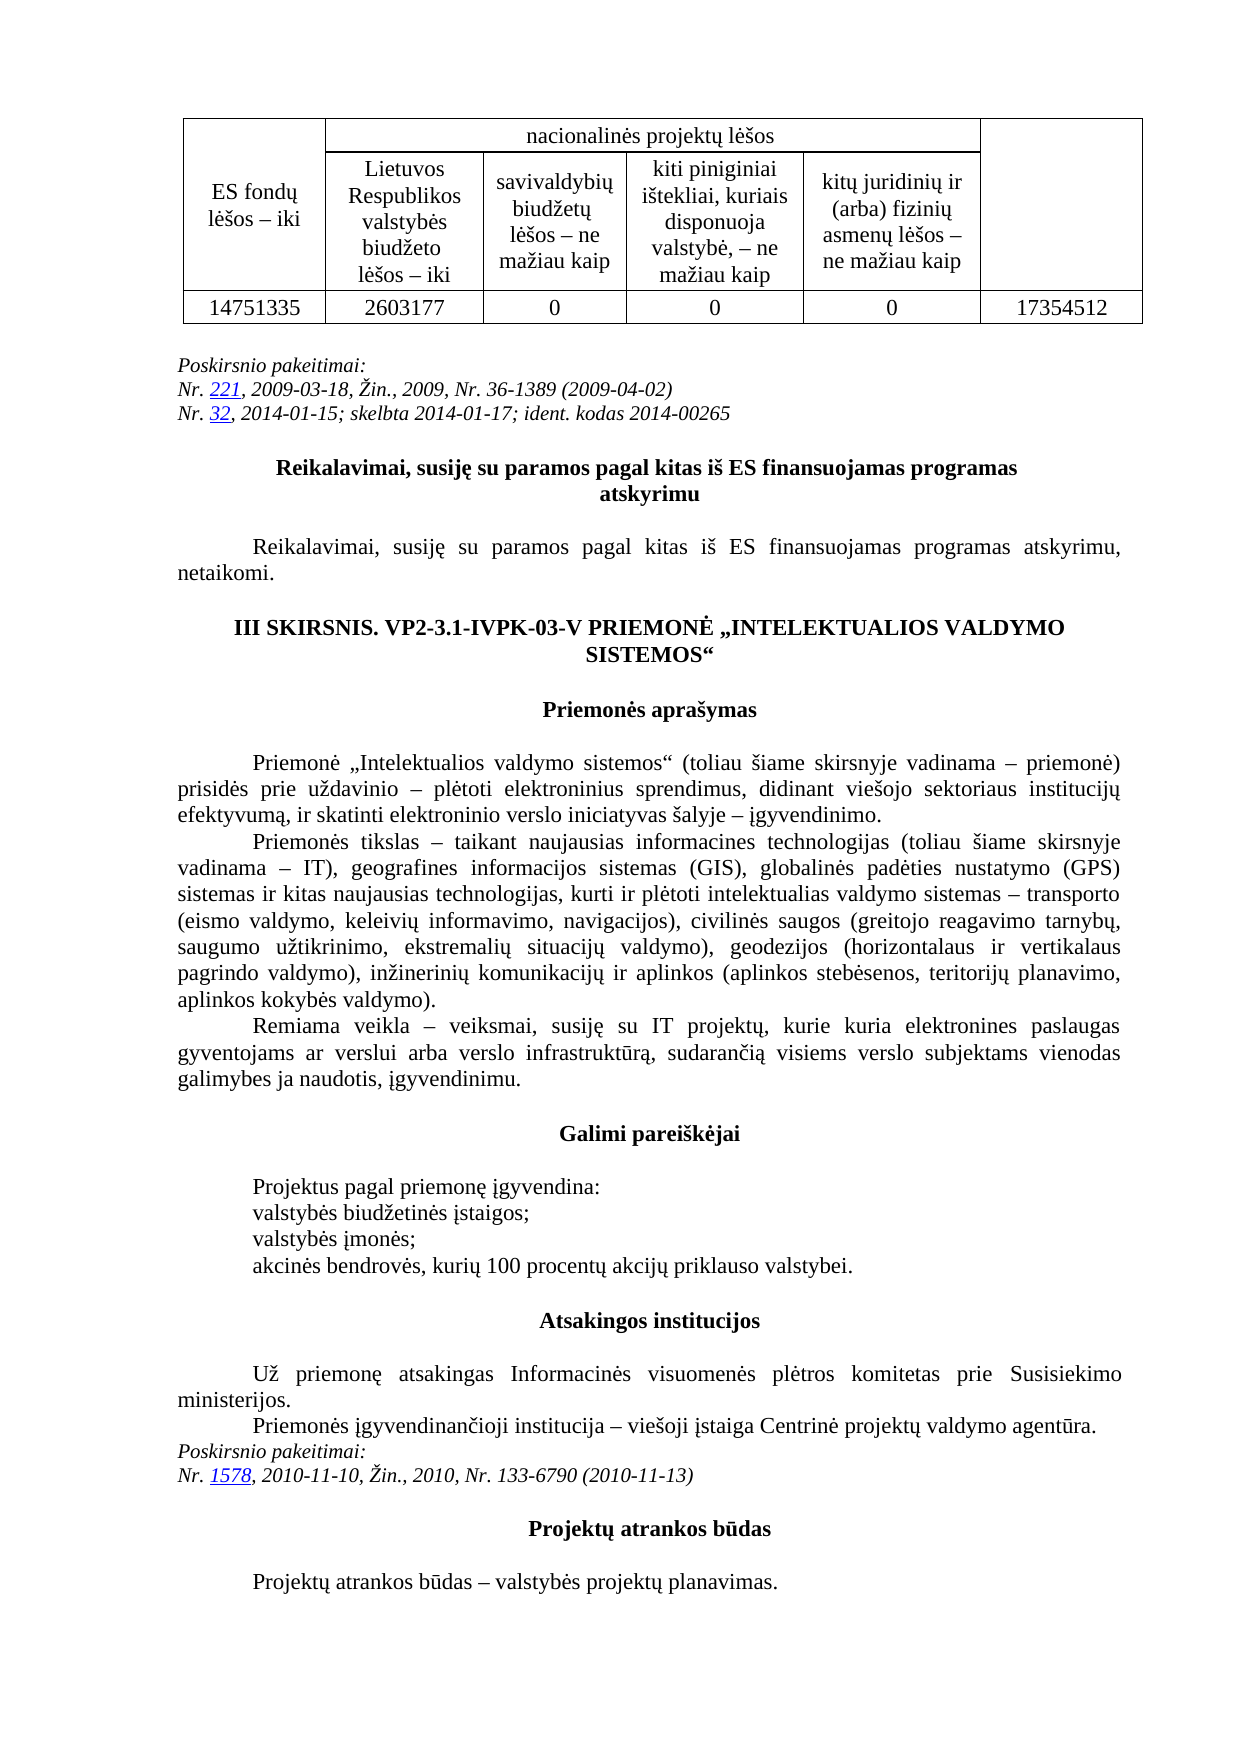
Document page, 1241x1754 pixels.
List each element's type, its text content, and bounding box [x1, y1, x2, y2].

text Už priemonę atsakingas Informacinės visuomenės plėtros komitetas prie Susisiekimo ministerijos. [177, 1359, 1122, 1412]
text Projektų atrankos būdas – valstybės projektų planavimas. [177, 1568, 1122, 1594]
text Priemonės tikslas – taikant naujausias informacines technologijas (toliau šiame skirsnyje vadinama – IT), geografines informacijos sistemas (GIS), globalinės padėties nustatymo (GPS) sistemas ir kitas naujausias technologijas, kurti ir plėtoti intelektualias valdymo sistemas – transporto (eismo valdymo, keleivių informavimo, navigacijos), civilinės saugos (greitojo reagavimo tarnybų, saugumo užtikrinimo, ekstremalių situacijų valdymo), geodezijos (horizontalaus ir vertikalaus pagrindo valdymo), inžinerinių komunikacijų ir aplinkos (aplinkos stebėsenos, teritorijų planavimo, aplinkos kokybės valdymo). [177, 828, 1122, 1012]
table_cell savivaldybių biudžetų lėšos – ne mažiau kaip [484, 153, 626, 290]
text Poskirsnio pakeitimai: [177, 1439, 1122, 1463]
table_cell kitų juridinių ir (arba) fizinių asmenų lėšos – ne mažiau kaip [804, 153, 980, 290]
text Galimi pareiškėjai [177, 1120, 1122, 1146]
table_cell 17354512 [981, 291, 1142, 323]
table_cell 2603177 [326, 291, 483, 323]
table_cell 0 [804, 291, 980, 323]
text Reikalavimai, susiję su paramos pagal kitas iš ES finansuojamas programas atskyrimu, netaikomi. [177, 533, 1122, 586]
text Priemonė „Intelektualios valdymo sistemos“ (toliau šiame skirsnyje vadinama – priemonė) prisidės prie uždavinio – plėtoti elektroninius sprendimus, didinant viešojo sektoriaus institucijų efektyvumą, ir skatinti elektroninio verslo iniciatyvas šalyje – įgyvendinimo. [177, 749, 1122, 828]
table_cell 0 [484, 291, 626, 323]
text Nr. 32, 2014-01-15; skelbta 2014-01-17; ident. kodas 2014-00265 [177, 401, 1122, 425]
text Reikalavimai, susiję su paramos pagal kitas iš ES finansuojamas programas atskyrimu [177, 454, 1122, 507]
text valstybės įmonės; [177, 1225, 1122, 1252]
text Remiama veikla – veiksmai, susiję su IT projektų, kurie kuria elektronines paslaugas gyventojams ar verslui arba verslo infrastruktūrą, sudarančią visiems verslo subjektams vienodas galimybes ja naudotis, įgyvendinimu. [177, 1012, 1122, 1091]
table_cell 14751335 [184, 291, 325, 323]
text Priemonės aprašymas [177, 696, 1122, 722]
table_cell ES fondų lėšos – iki [184, 119, 325, 290]
table_cell nacionalinės projektų lėšos [326, 119, 980, 151]
text Atsakingos institucijos [177, 1307, 1122, 1333]
table_cell Lietuvos Respublikos valstybės biudžeto lėšos – iki [326, 153, 483, 290]
text Projektus pagal priemonę įgyvendina: [177, 1173, 1122, 1199]
text Poskirsnio pakeitimai: [177, 353, 1122, 377]
text III SKIRSNIS. VP2-3.1-IVPK-03-V PRIEMONĖ „INTELEKTUALIOS VALDYMO SISTEMOS“ [177, 614, 1122, 667]
text Priemonės įgyvendinančioji institucija – viešoji įstaiga Centrinė projektų valdymo agentūra. [177, 1412, 1122, 1439]
text Nr. 221, 2009-03-18, Žin., 2009, Nr. 36-1389 (2009-04-02) [177, 377, 1122, 401]
text Projektų atrankos būdas [177, 1516, 1122, 1542]
text valstybės biudžetinės įstaigos; [177, 1199, 1122, 1225]
text Nr. 1578, 2010-11-10, Žin., 2010, Nr. 133-6790 (2010-11-13) [177, 1463, 1122, 1487]
text akcinės bendrovės, kurių 100 procentų akcijų priklauso valstybei. [177, 1252, 1122, 1278]
table_cell 0 [627, 291, 803, 323]
table_header [981, 119, 1142, 290]
table_cell kiti piniginiai ištekliai, kuriais disponuoja valstybė, – ne mažiau kaip [627, 153, 803, 290]
